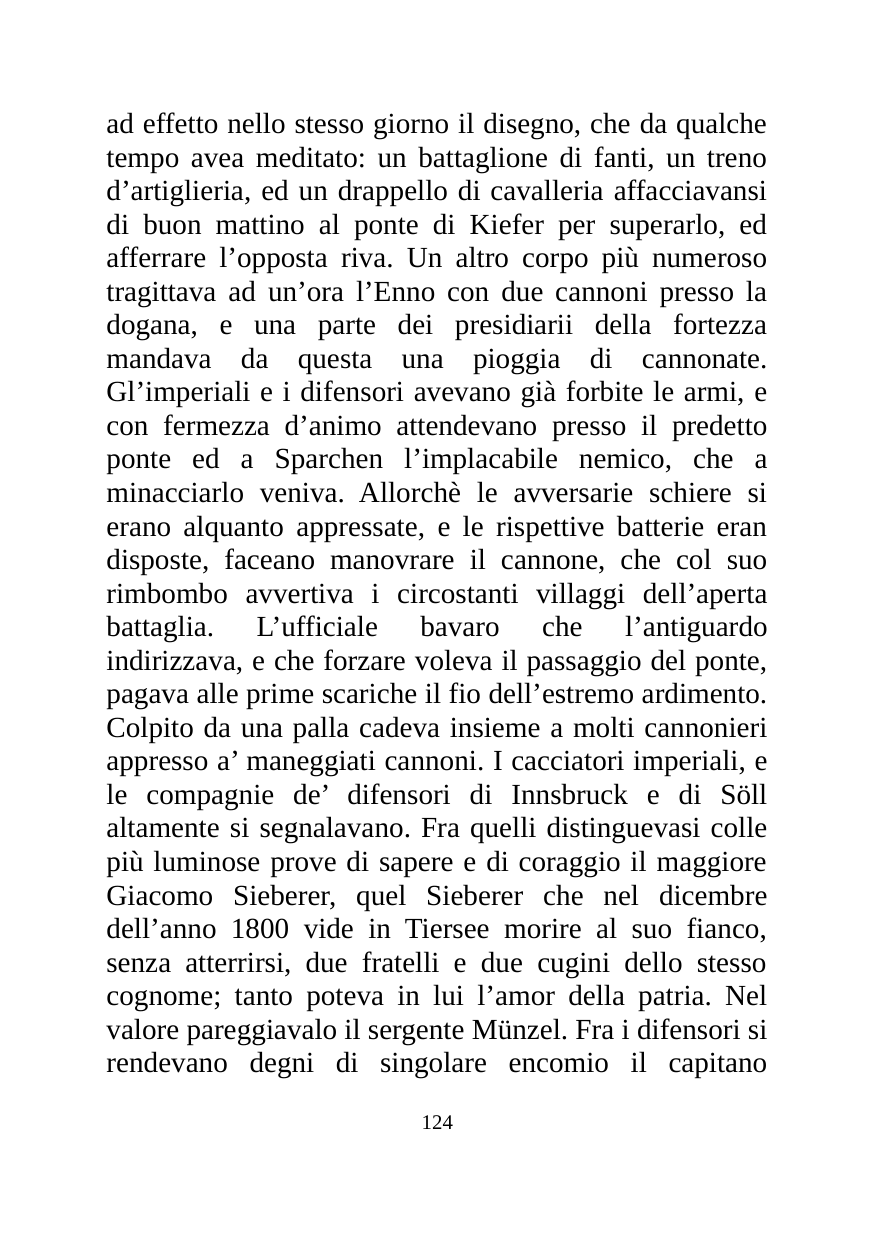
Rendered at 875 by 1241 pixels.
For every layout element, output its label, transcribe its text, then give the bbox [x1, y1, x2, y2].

text ad effetto nello stesso giorno il disegno, che da qualche tempo avea meditato: un battaglione di fanti, un treno d’artiglieria, ed un drappello di cavalleria affacciavansi di buon mattino al ponte di Kiefer per superarlo, ed afferrare l’opposta riva. Un altro corpo più numeroso tragittava ad un’ora l’Enno con due cannoni presso la dogana, e una parte dei presidiarii della fortezza mandava da questa una pioggia di cannonate. Gl’imperiali e i difensori avevano già forbite le armi, e con fermezza d’animo attendevano presso il predetto ponte ed a Sparchen l’implacabile nemico, che a minacciarlo veniva. Allorchè le avversarie schiere si erano alquanto appressate, e le rispettive batterie eran disposte, faceano manovrare il cannone, che col suo rimbombo avvertiva i circostanti villaggi dell’aperta battaglia. L’ufficiale bavaro che l’antiguardo indirizzava, e che forzare voleva il passaggio del ponte, pagava alle prime scariche il fio dell’estremo ardimento. Colpito da una palla cadeva insieme a molti cannonieri appresso a’ maneggiati cannoni. I cacciatori imperiali, e le compagnie de’ difensori di Innsbruck e di Söll altamente si segnalavano. Fra quelli distinguevasi colle più luminose prove di sapere e di coraggio il maggiore Giacomo Sieberer, quel Sieberer che nel dicembre dell’anno 1800 vide in Tiersee morire al suo fianco, senza atterrirsi, due fratelli e due cugini dello stesso cognome; tanto poteva in lui l’amor della patria. Nel valore pareggiavalo il sergente Münzel. Fra i difensori si rendevano degni di singolare encomio il capitano [106, 106, 768, 1079]
